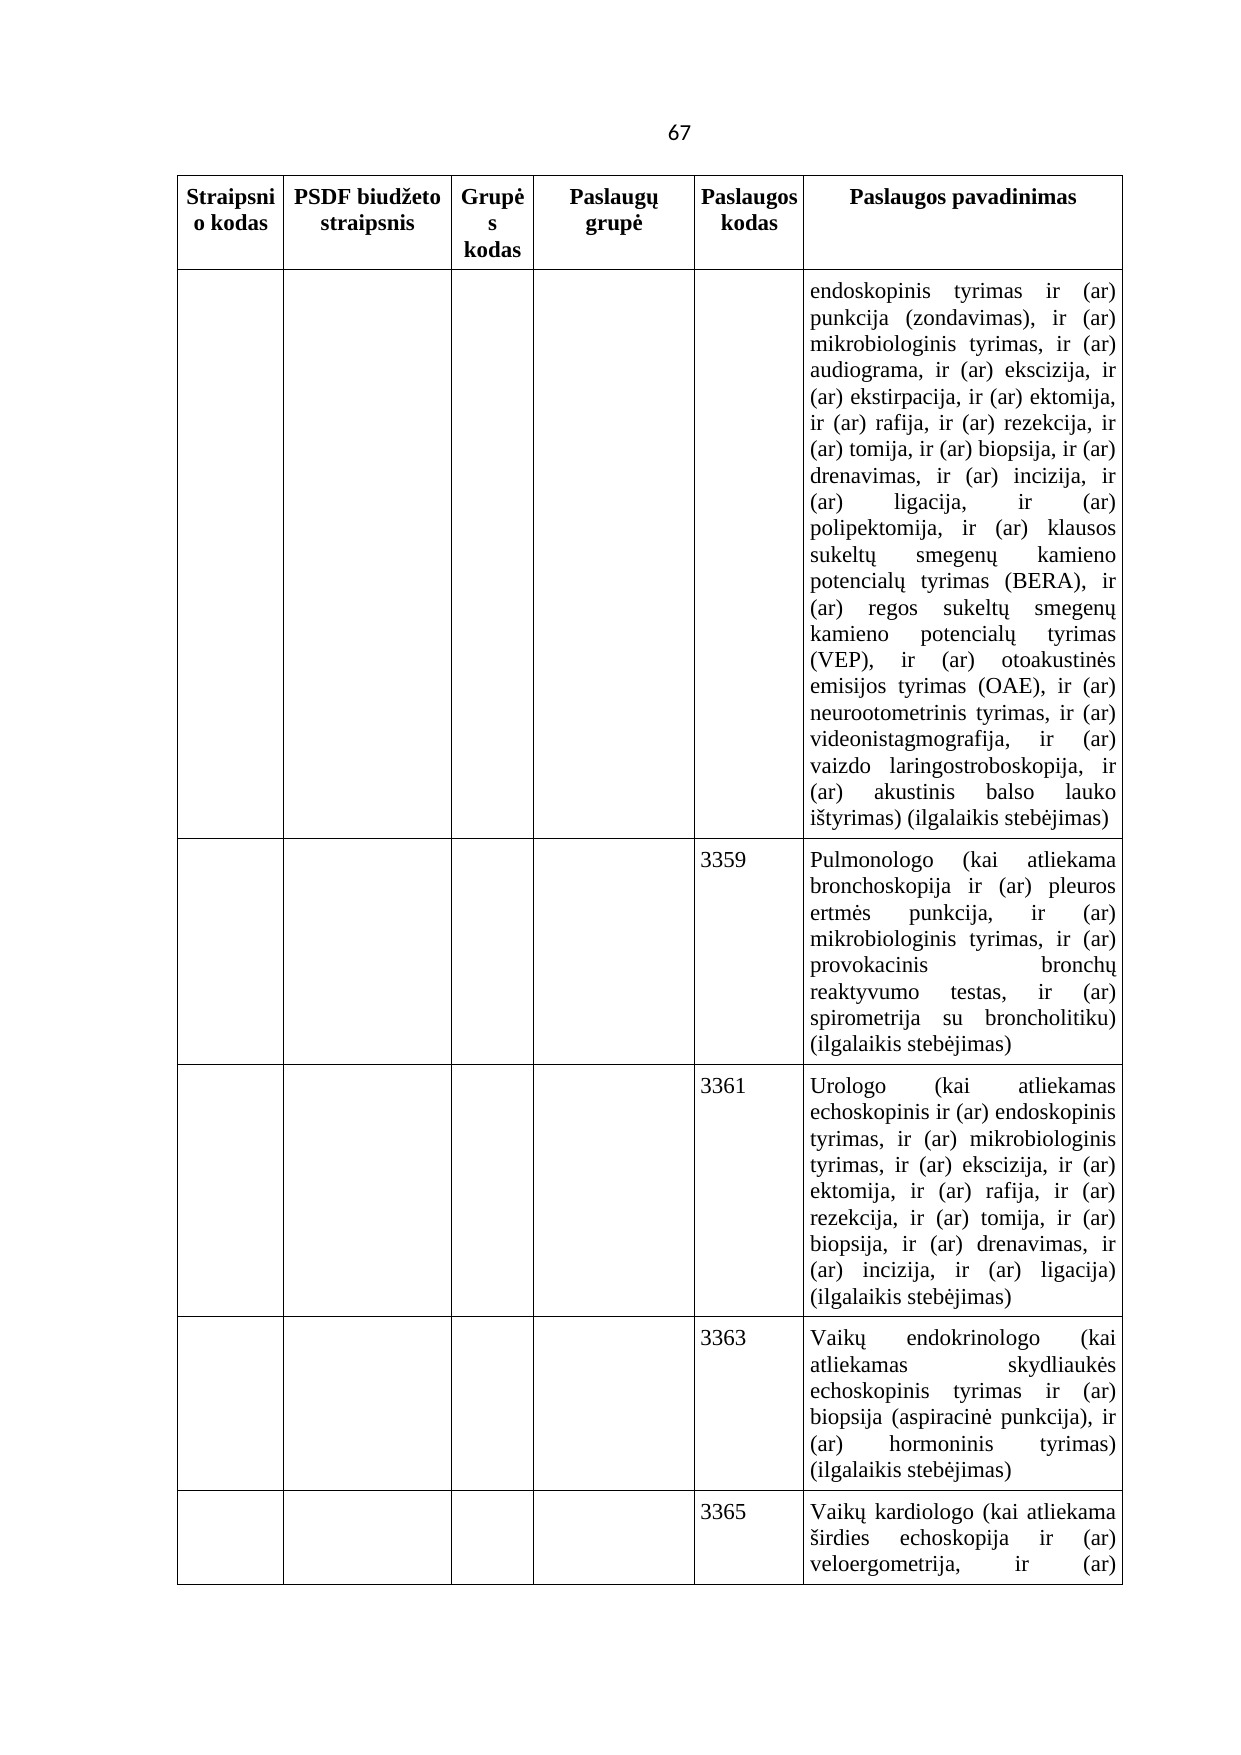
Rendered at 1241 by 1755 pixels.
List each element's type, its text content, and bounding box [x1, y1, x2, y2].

table_cell Vaikų endokrinologo (kai atliekamas skydliaukės echoskopinis tyrimas ir (ar) biopsija (aspiracinė punkcija), ir (ar) hormoninis tyrimas) (ilgalaikis stebėjimas) [804, 1317, 1122, 1489]
table_header PSDF biudžeto straipsnis [284, 176, 451, 269]
table_cell [284, 839, 451, 1064]
table_cell [284, 1065, 451, 1316]
table_cell [284, 1491, 451, 1584]
table_header Paslaugos kodas [695, 176, 803, 269]
table_cell 3363 [695, 1317, 803, 1489]
table_cell [695, 270, 803, 838]
table_cell [452, 1065, 533, 1316]
table_cell [284, 270, 451, 838]
table_cell [452, 1317, 533, 1489]
table_cell [534, 839, 694, 1064]
table_cell 3361 [695, 1065, 803, 1316]
table_cell Vaikų kardiologo (kai atliekama širdies echoskopija ir (ar) veloergometrija, ir (ar) [804, 1491, 1122, 1584]
table_cell 3359 [695, 839, 803, 1064]
table_cell [178, 270, 283, 838]
table_cell Urologo (kai atliekamas echoskopinis ir (ar) endoskopinis tyrimas, ir (ar) mikrobiologinis tyrimas, ir (ar) ekscizija, ir (ar) ektomija, ir (ar) rafija, ir (ar) rezekcija, ir (ar) tomija, ir (ar) biopsija, ir (ar) drenavimas, ir (ar) incizija, ir (ar) ligacija) (ilgalaikis stebėjimas) [804, 1065, 1122, 1316]
table_cell [178, 1317, 283, 1489]
table_cell [178, 1491, 283, 1584]
table_cell [178, 839, 283, 1064]
table_cell [534, 270, 694, 838]
table_cell [534, 1065, 694, 1316]
table_header Paslaugų grupė [534, 176, 694, 269]
table_cell Pulmonologo (kai atliekama bronchoskopija ir (ar) pleuros ertmės punkcija, ir (ar) mikrobiologinis tyrimas, ir (ar) provokacinis bronchų reaktyvumo testas, ir (ar) spirometrija su broncholitiku) (ilgalaikis stebėjimas) [804, 839, 1122, 1064]
table_header Grupės kodas [452, 176, 533, 269]
table_cell endoskopinis tyrimas ir (ar) punkcija (zondavimas), ir (ar) mikrobiologinis tyrimas, ir (ar) audiograma, ir (ar) ekscizija, ir (ar) ekstirpacija, ir (ar) ektomija, ir (ar) rafija, ir (ar) rezekcija, ir (ar) tomija, ir (ar) biopsija, ir (ar) drenavimas, ir (ar) incizija, ir (ar) ligacija, ir (ar) polipektomija, ir (ar) klausos sukeltų smegenų kamieno potencialų tyrimas (BERA), ir (ar) regos sukeltų smegenų kamieno potencialų tyrimas (VEP), ir (ar) otoakustinės emisijos tyrimas (OAE), ir (ar) neurootometrinis tyrimas, ir (ar) videonistagmografija, ir (ar) vaizdo laringostroboskopija, ir (ar) akustinis balso lauko ištyrimas) (ilgalaikis stebėjimas) [804, 270, 1122, 838]
table_header Straipsnio kodas [178, 176, 283, 269]
table_cell [534, 1317, 694, 1489]
table_cell 3365 [695, 1491, 803, 1584]
table_cell [452, 1491, 533, 1584]
table_cell [534, 1491, 694, 1584]
table_cell [284, 1317, 451, 1489]
table_cell [452, 270, 533, 838]
table_header Paslaugos pavadinimas [804, 176, 1122, 269]
table_cell [178, 1065, 283, 1316]
table_cell [452, 839, 533, 1064]
